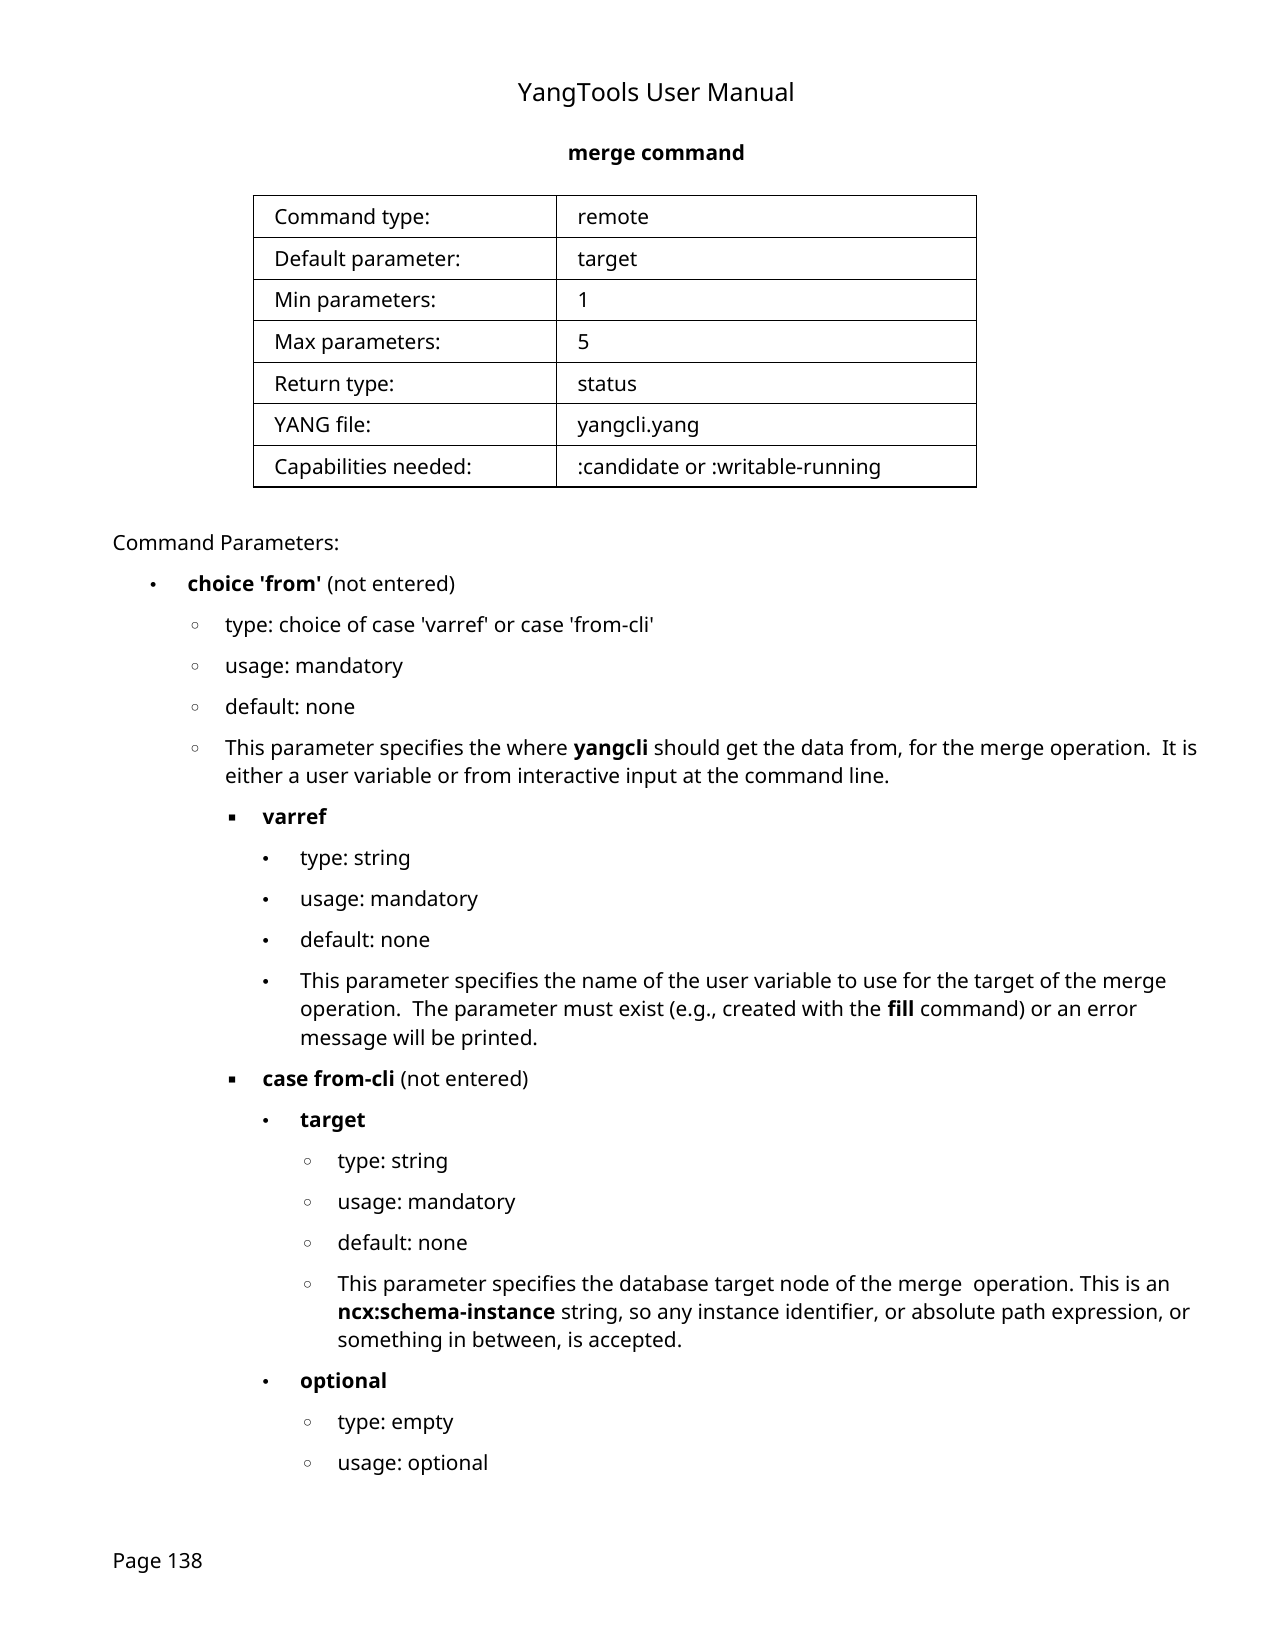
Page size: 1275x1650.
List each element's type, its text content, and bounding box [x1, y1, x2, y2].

list default: none [262, 925, 1200, 954]
list type: string [300, 1146, 1200, 1174]
list type: choice of case 'varref' or case 'from-cli' [187, 610, 1200, 639]
subtitle merge command [127, 138, 1185, 167]
table_cell Default parameter: [254, 238, 556, 278]
list This parameter specifies the where yangcli should get the data from, for the merge operation. It is either a user variable or from interactive input at the command line. [187, 733, 1200, 790]
list type: empty [300, 1407, 1200, 1436]
table_cell Capabilities needed: [254, 446, 556, 486]
table_cell 5 [557, 321, 976, 362]
list usage: mandatory [262, 884, 1200, 913]
table_cell 1 [557, 280, 976, 320]
table_cell status [557, 363, 976, 403]
table_cell yangcli.yang [557, 404, 976, 445]
list default: none [300, 1228, 1200, 1256]
table_cell Max parameters: [254, 321, 556, 362]
table_cell YANG file: [254, 404, 556, 445]
list This parameter specifies the database target node of the merge operation. This is an ncx:schema-instance string, so any instance identifier, or absolute path expression, or something in between, is accepted. [300, 1269, 1200, 1354]
table_cell Min parameters: [254, 280, 556, 320]
list target [262, 1105, 1200, 1133]
list usage: optional [300, 1448, 1200, 1477]
list case from-cli (not entered) [225, 1064, 1200, 1092]
list choice 'from' (not entered) [150, 569, 1200, 598]
table_cell Return type: [254, 363, 556, 403]
list This parameter specifies the name of the user variable to use for the target of the merge operation. The parameter must exist (e.g., created with the fill command) or an error message will be printed. [262, 966, 1200, 1051]
text Command Parameters: [112, 528, 1200, 557]
list usage: mandatory [300, 1187, 1200, 1215]
list type: string [262, 843, 1200, 872]
list optional [262, 1366, 1200, 1395]
table_cell target [557, 238, 976, 278]
list varref [225, 802, 1200, 831]
table_header remote [557, 196, 976, 237]
list default: none [187, 692, 1200, 721]
table_cell :candidate or :writable-running [557, 446, 976, 486]
list usage: mandatory [187, 651, 1200, 679]
table_header Command type: [254, 196, 556, 237]
